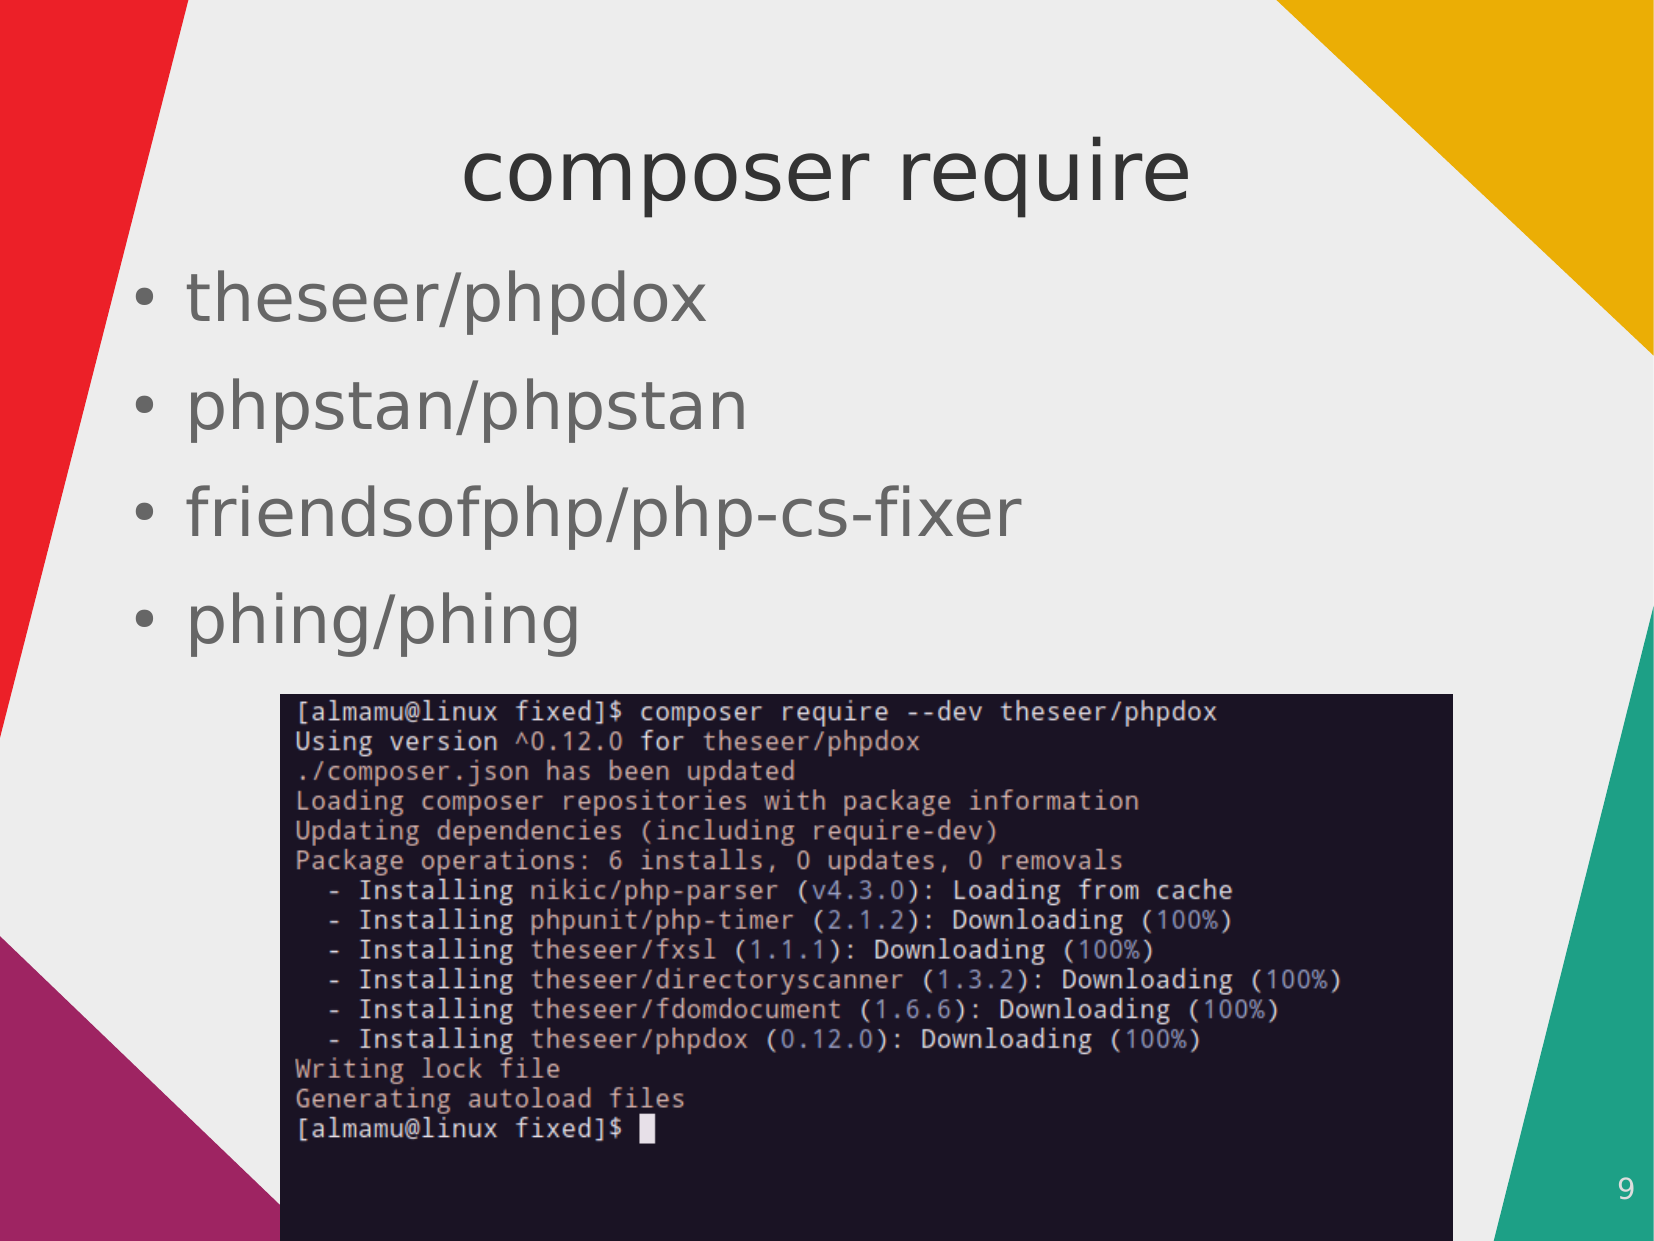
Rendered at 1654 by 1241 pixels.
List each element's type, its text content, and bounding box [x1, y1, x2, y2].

list theseer/phpdox phpstan/phpstan friendsofphp/php-cs-fixer phing/phing [114, 259, 1539, 991]
picture [280, 694, 1453, 1241]
title composer require [114, 73, 1539, 259]
